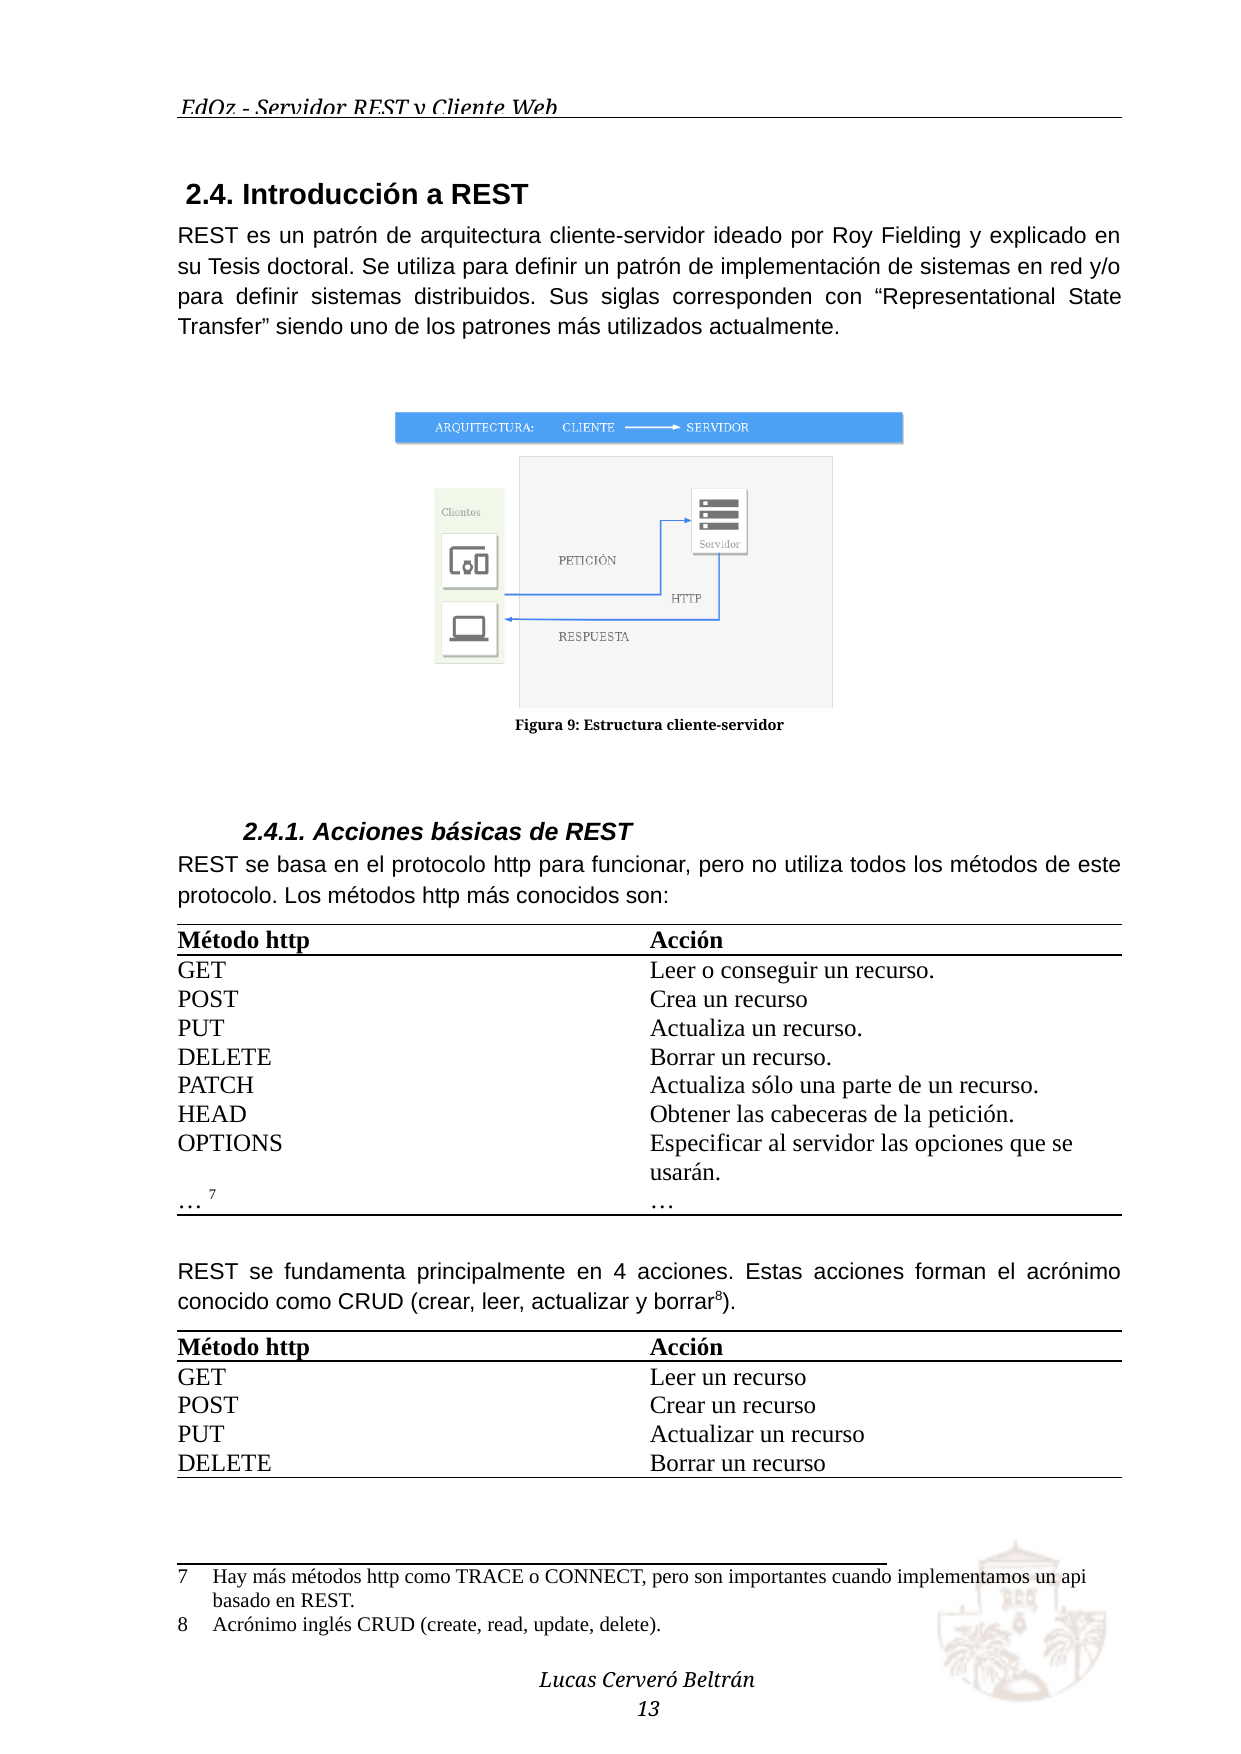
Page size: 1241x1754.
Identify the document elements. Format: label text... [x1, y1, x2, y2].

table_header Método http [177, 925, 649, 954]
text REST se basa en el protocolo http para funcionar, pero no utiliza todos los métodos de este protocolo. Los métodos http más conocidos son: [177, 851, 1122, 908]
table_cell … [650, 1186, 1122, 1214]
list Acciones básicas de REST [177, 817, 1122, 846]
table_cell PUT [177, 1419, 649, 1448]
table_cell GET [177, 956, 649, 984]
table_cell OPTIONS [177, 1128, 649, 1186]
table_header Acción [650, 1332, 1122, 1360]
text REST es un patrón de arquitectura cliente-servidor ideado por Roy Fielding y explicado en su Tesis doctoral. Se utiliza para definir un patrón de implementación de sistemas en red y/o para definir sistemas distribuidos. Sus siglas corresponden con “Representational State Transfer” siendo uno de los patrones más utilizados actualmente. [177, 222, 1122, 339]
table_cell Leer o conseguir un recurso. [650, 956, 1122, 984]
table_cell Actualizar un recurso [650, 1419, 1122, 1448]
text REST se fundamenta principalmente en 4 acciones. Estas acciones forman el acrónimo conocido como CRUD (crear, leer, actualizar y borrar). [177, 1258, 1122, 1314]
table_cell PUT [177, 1013, 649, 1042]
table_cell Borrar un recurso. [650, 1042, 1122, 1071]
table_cell GET [177, 1362, 649, 1391]
table_cell Crea un recurso [650, 984, 1122, 1013]
table_cell DELETE [177, 1448, 649, 1477]
table_cell Obtener las cabeceras de la petición. [650, 1099, 1122, 1128]
table_cell … [177, 1186, 649, 1214]
table_cell Especificar al servidor las opciones que se usarán. [650, 1128, 1122, 1186]
table_cell PATCH [177, 1071, 649, 1099]
text Acrónimo inglés CRUD (create, read, update, delete). [177, 1612, 1122, 1636]
table_cell POST [177, 984, 649, 1013]
picture [392, 409, 907, 711]
table_cell HEAD [177, 1099, 649, 1128]
table_cell Actualiza un recurso. [650, 1013, 1122, 1042]
table_cell Actualiza sólo una parte de un recurso. [650, 1071, 1122, 1099]
table_cell Leer un recurso [650, 1362, 1122, 1391]
list Introducción a REST [177, 177, 1122, 211]
table_header Acción [650, 925, 1122, 954]
table_cell Borrar un recurso [650, 1448, 1122, 1477]
table_cell Crear un recurso [650, 1391, 1122, 1419]
table_cell POST [177, 1391, 649, 1419]
text Figura 9: Estructura cliente-servidor [393, 711, 907, 735]
table_header Método http [177, 1332, 649, 1360]
table_cell DELETE [177, 1042, 649, 1071]
